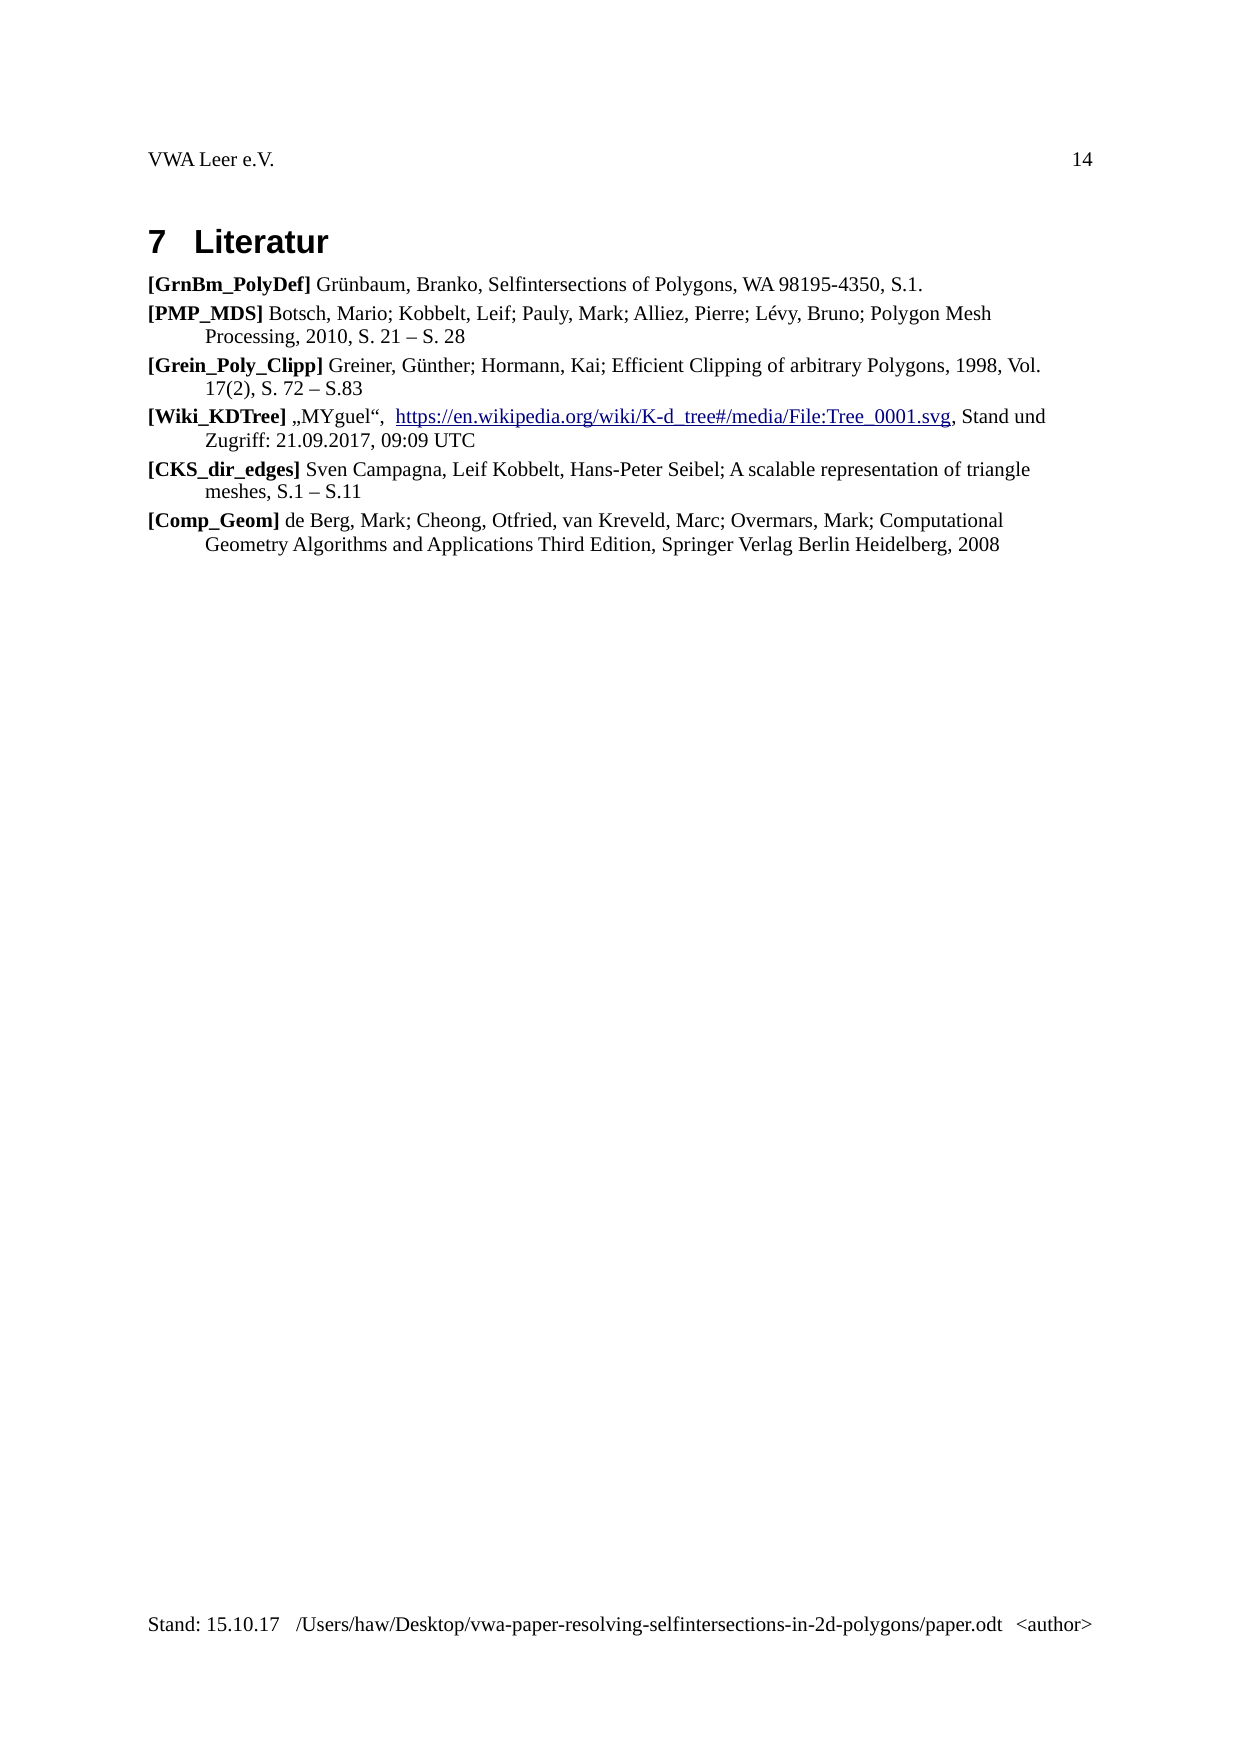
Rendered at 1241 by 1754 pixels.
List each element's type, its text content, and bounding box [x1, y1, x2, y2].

text [Comp_Geom] de Berg, Mark; Cheong, Otfried, van Kreveld, Marc; Overmars, Mark; Computational Geometry Algorithms and Applications Third Edition, Springer Verlag Berlin Heidelberg, 2008 [148, 509, 1093, 555]
text [CKS_dir_edges] Sven Campagna, Leif Kobbelt, Hans-Peter Seibel; A scalable representation of triangle meshes, S.1 – S.11 [148, 457, 1093, 503]
text [Wiki_KDTree] „MYguel“, https://en.wikipedia.org/wiki/K-d_tree#/media/File:Tree_0001.svg, Stand und Zugriff: 21.09.2017, 09:09 UTC [148, 405, 1093, 451]
text [PMP_MDS] Botsch, Mario; Kobbelt, Leif; Pauly, Mark; Alliez, Pierre; Lévy, Bruno; Polygon Mesh Processing, 2010, S. 21 – S. 28 [148, 301, 1093, 347]
text [Grein_Poly_Clipp] Greiner, Günther; Hormann, Kai; Efficient Clipping of arbitrary Polygons, 1998, Vol. 17(2), S. 72 – S.83 [148, 353, 1093, 399]
subtitle Literatur [148, 223, 1093, 260]
text [GrnBm_PolyDef] Grünbaum, Branko, Selfintersections of Polygons, WA 98195-4350, S.1. [148, 272, 1093, 296]
